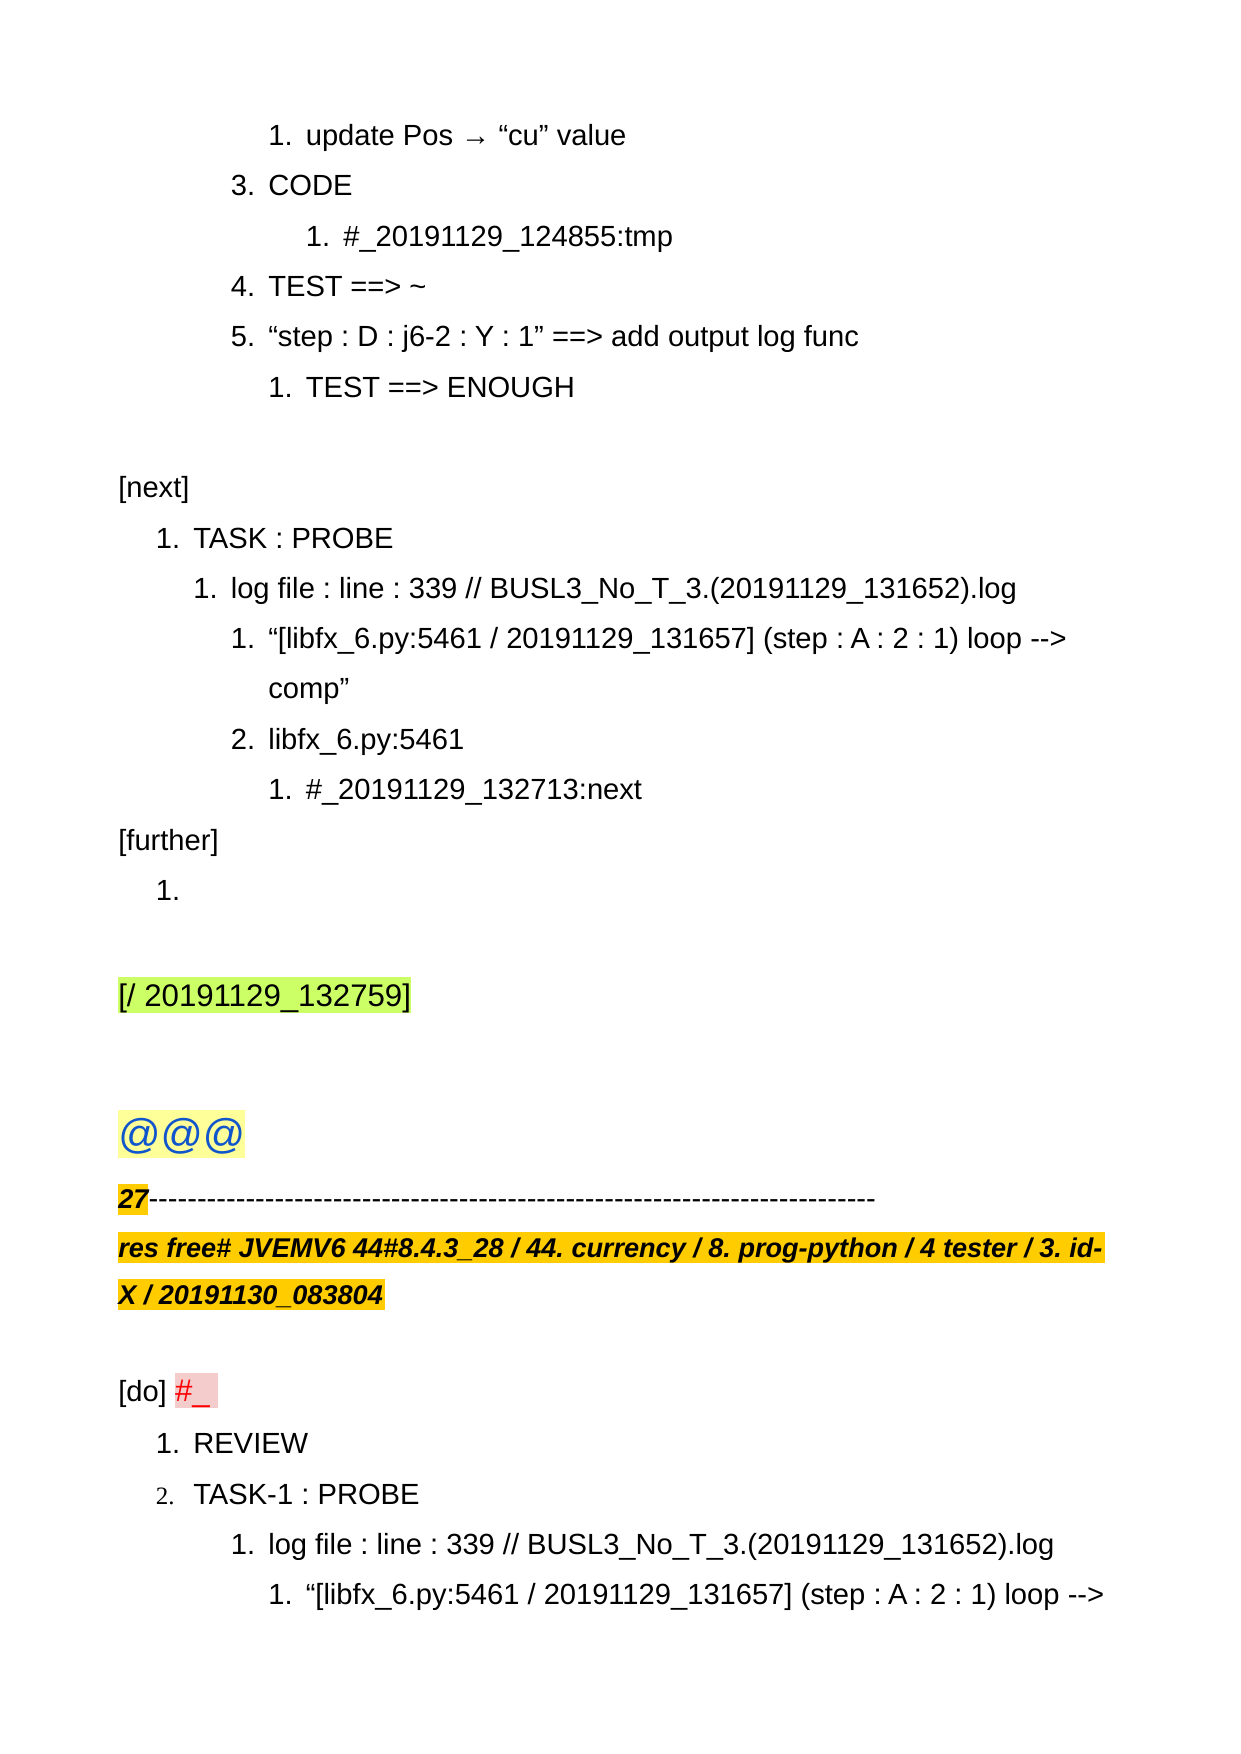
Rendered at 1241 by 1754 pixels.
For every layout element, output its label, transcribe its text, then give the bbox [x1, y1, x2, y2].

list “[libfx_6.py:5461 / 20191129_131657] (step : A : 2 : 1) loop --> comp” [231, 621, 1122, 705]
list log file : line : 339 // BUSL3_No_T_3.(20191129_131652).log [193, 571, 1122, 604]
text [further] [118, 822, 1122, 856]
list TEST ==> ENOUGH [268, 370, 1122, 403]
text [do] #_ [118, 1372, 1122, 1408]
list #_20191129_124855:tmp [306, 219, 1122, 252]
list libfx_6.py:5461 [231, 722, 1122, 755]
list TEST ==> ~ [231, 269, 1122, 303]
list REVIEW [156, 1426, 1122, 1460]
list update Pos → “cu” value [268, 118, 1122, 152]
text 27--------------------------------------------------------------------------- [118, 1182, 1122, 1215]
text @@@ [118, 1110, 1122, 1158]
text [next] [118, 470, 1122, 504]
text res free# JVEMV6 44#8.4.3_28 / 44. currency / 8. prog-python / 4 tester / 3. id-X / 20191130_083804 [118, 1232, 1122, 1310]
list “[libfx_6.py:5461 / 20191129_131657] (step : A : 2 : 1) loop --> [268, 1577, 1122, 1611]
list TASK : PROBE [156, 521, 1122, 554]
text [/ 20191129_132759] [118, 923, 1122, 1013]
list TASK-1 : PROBE [156, 1477, 1122, 1510]
list log file : line : 339 // BUSL3_No_T_3.(20191129_131652).log [231, 1527, 1122, 1561]
list “step : D : j6-2 : Y : 1” ==> add output log func [231, 319, 1122, 353]
list CODE [231, 168, 1122, 202]
list #_20191129_132713:next [268, 772, 1122, 806]
